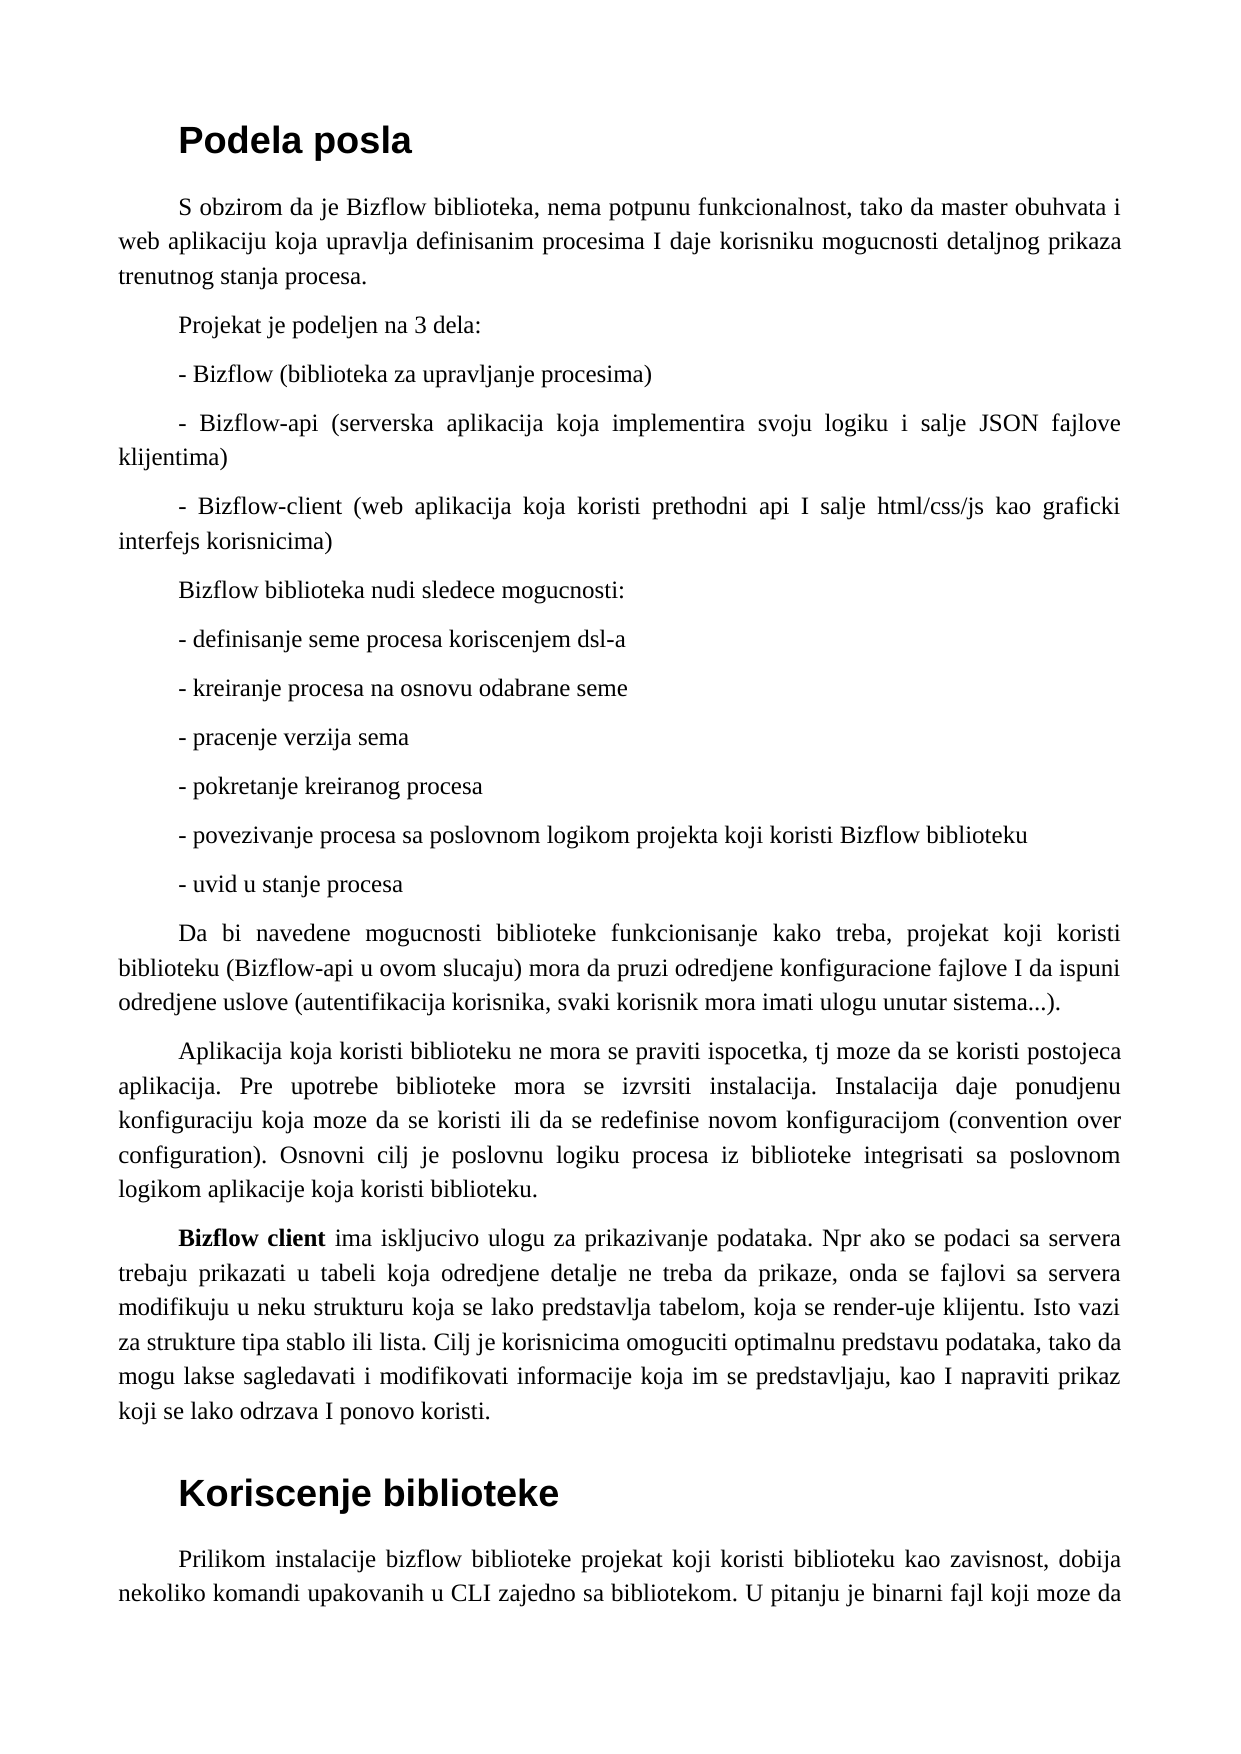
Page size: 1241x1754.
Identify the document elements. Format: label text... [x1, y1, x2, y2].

text - definisanje seme procesa koriscenjem dsl-a [118, 624, 1122, 653]
text - Bizflow-api (serverska aplikacija koja implementira svoju logiku i salje JSON fajlove klijentima) [118, 408, 1122, 471]
text S obzirom da je Bizflow biblioteka, nema potpunu funkcionalnost, tako da master obuhvata i web aplikaciju koja upravlja definisanim procesima I daje korisniku mogucnosti detaljnog prikaza trenutnog stanja procesa. [118, 192, 1122, 289]
text Bizflow client ima iskljucivo ulogu za prikazivanje podataka. Npr ako se podaci sa servera trebaju prikazati u tabeli koja odredjene detalje ne treba da prikaze, onda se fajlovi sa servera modifikuju u neku strukturu koja se lako predstavlja tabelom, koja se render-uje klijentu. Isto vazi za strukture tipa stablo ili lista. Cilj je korisnicima omoguciti optimalnu predstavu podataka, tako da mogu lakse sagledavati i modifikovati informacije koja im se predstavljaju, kao I napraviti prikaz koji se lako odrzava I ponovo koristi. [118, 1223, 1122, 1424]
text - povezivanje procesa sa poslovnom logikom projekta koji koristi Bizflow biblioteku [118, 820, 1122, 849]
text - pokretanje kreiranog procesa [118, 771, 1122, 800]
text - Bizflow (biblioteka za upravljanje procesima) [118, 359, 1122, 388]
text - kreiranje procesa na osnovu odabrane seme [118, 673, 1122, 702]
subtitle Podela posla [178, 118, 993, 162]
text - pracenje verzija sema [118, 722, 1122, 751]
text Aplikacija koja koristi biblioteku ne mora se praviti ispocetka, tj moze da se koristi postojeca aplikacija. Pre upotrebe biblioteke mora se izvrsiti instalacija. Instalacija daje ponudjenu konfiguraciju koja moze da se koristi ili da se redefinise novom konfiguracijom (convention over configuration). Osnovni cilj je poslovnu logiku procesa iz biblioteke integrisati sa poslovnom logikom aplikacije koja koristi biblioteku. [118, 1036, 1122, 1203]
text - uvid u stanje procesa [118, 869, 1122, 898]
text Da bi navedene mogucnosti biblioteke funkcionisanje kako treba, projekat koji koristi biblioteku (Bizflow-api u ovom slucaju) mora da pruzi odredjene konfiguracione fajlove I da ispuni odredjene uslove (autentifikacija korisnika, svaki korisnik mora imati ulogu unutar sistema...). [118, 918, 1122, 1016]
text - Bizflow-client (web aplikacija koja koristi prethodni api I salje html/css/js kao graficki interfejs korisnicima) [118, 491, 1122, 555]
text Prilikom instalacije bizflow biblioteke projekat koji koristi biblioteku kao zavisnost, dobija nekoliko komandi upakovanih u CLI zajedno sa bibliotekom. U pitanju je binarni fajl koji moze da [118, 1544, 1122, 1607]
text Projekat je podeljen na 3 dela: [118, 310, 1122, 338]
text Bizflow biblioteka nudi sledece mogucnosti: [118, 575, 1122, 604]
subtitle Koriscenje biblioteke [178, 1470, 993, 1514]
